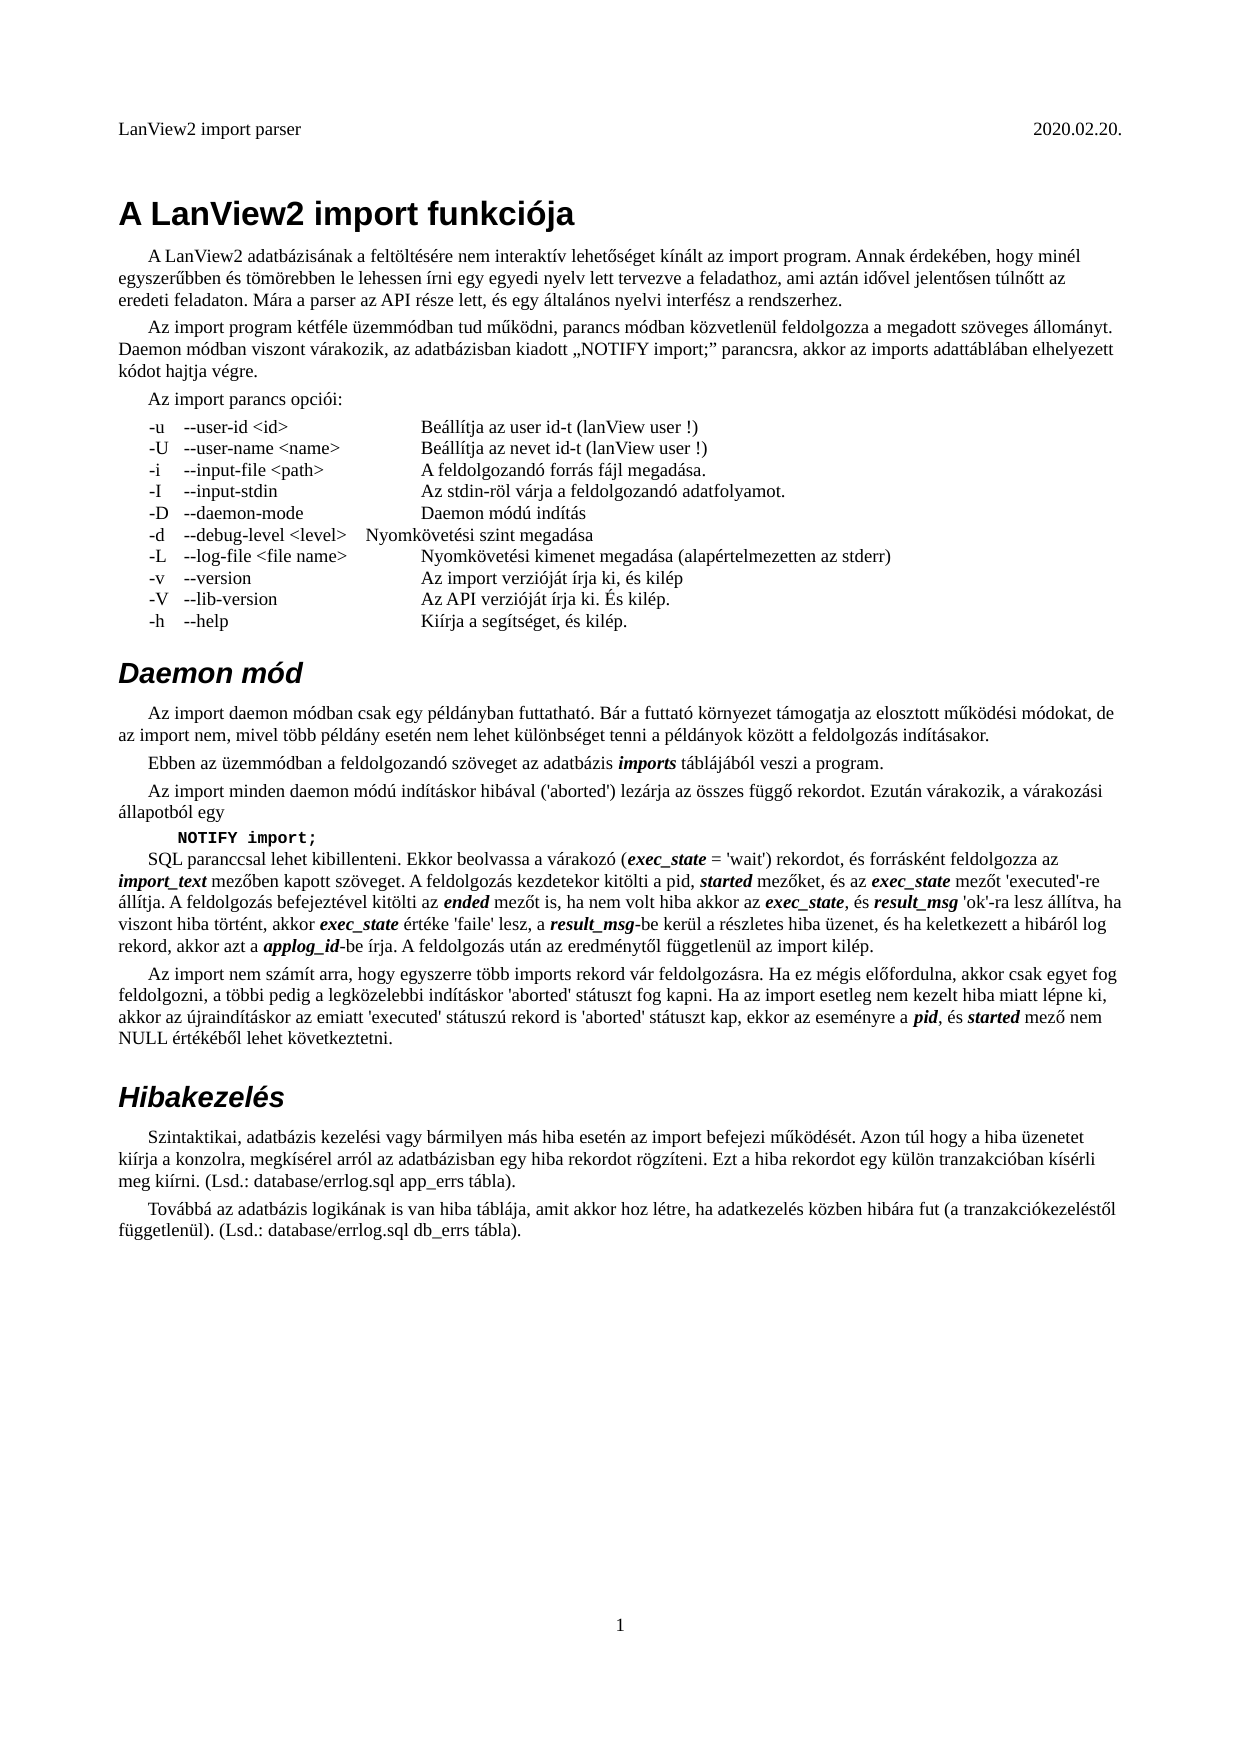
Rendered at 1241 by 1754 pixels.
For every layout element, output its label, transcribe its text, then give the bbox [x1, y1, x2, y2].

text -u --user-id <id> Beállítja az user id-t (lanView user !) [149, 416, 1122, 437]
text -I --input-stdin Az stdin-röl várja a feldolgozandó adatfolyamot. [149, 480, 1122, 502]
text NOTIFY import; [177, 829, 1122, 848]
subtitle Daemon mód [118, 656, 1122, 690]
subtitle Hibakezelés [118, 1080, 1122, 1114]
text -V --lib-version Az API verzióját írja ki. És kilép. [149, 588, 1122, 610]
subtitle A LanView2 import funkciója [118, 194, 1122, 233]
text -v --version Az import verzióját írja ki, és kilép [149, 567, 1122, 588]
text Az import parancs opciói: [118, 388, 1122, 409]
text Továbbá az adatbázis logikának is van hiba táblája, amit akkor hoz létre, ha adatkezelés közben hibára fut (a tranzakciókezeléstől függetlenül). (Lsd.: database/errlog.sql db_errs tábla). [118, 1197, 1122, 1241]
text Az import program kétféle üzemmódban tud működni, parancs módban közvetlenül feldolgozza a megadott szöveges állományt. Daemon módban viszont várakozik, az adatbázisban kiadott „NOTIFY import;” parancsra, akkor az imports adattáblában elhelyezett kódot hajtja végre. [118, 316, 1122, 381]
text -D --daemon-mode Daemon módú indítás [149, 502, 1122, 523]
text Az import minden daemon módú indításkor hibával ('aborted') lezárja az összes függő rekordot. Ezután várakozik, a várakozási állapotból egy [118, 780, 1122, 823]
text A LanView2 adatbázisának a feltöltésére nem interaktív lehetőséget kínált az import program. Annak érdekében, hogy minél egyszerűbben és tömörebben le lehessen írni egy egyedi nyelv lett tervezve a feladathoz, ami aztán idővel jelentősen túlnőtt az eredeti feladaton. Mára a parser az API része lett, és egy általános nyelvi interfész a rendszerhez. [118, 245, 1122, 310]
text -U --user-name <name> Beállítja az nevet id-t (lanView user !) [149, 437, 1122, 459]
text -L --log-file <file name> Nyomkövetési kimenet megadása (alapértelmezetten az stderr) [149, 545, 1122, 567]
text SQL paranccsal lehet kibillenteni. Ekkor beolvassa a várakozó (exec_state = 'wait') rekordot, és forrásként feldolgozza az import_text mezőben kapott szöveget. A feldolgozás kezdetekor kitölti a pid, started mezőket, és az exec_state mezőt 'executed'-re állítja. A feldolgozás befejeztével kitölti az ended mezőt is, ha nem volt hiba akkor az exec_state, és result_msg 'ok'-ra lesz állítva, ha viszont hiba történt, akkor exec_state értéke 'faile' lesz, a result_msg-be kerül a részletes hiba üzenet, és ha keletkezett a hibáról log rekord, akkor azt a applog_id-be írja. A feldolgozás után az eredménytől függetlenül az import kilép. [118, 848, 1122, 956]
text Az import daemon módban csak egy példányban futtatható. Bár a futtató környezet támogatja az elosztott működési módokat, de az import nem, mivel több példány esetén nem lehet különbséget tenni a példányok között a feldolgozás indításakor. [118, 702, 1122, 745]
text Ebben az üzemmódban a feldolgozandó szöveget az adatbázis imports táblájából veszi a program. [118, 752, 1122, 773]
text -d --debug-level <level> Nyomkövetési szint megadása [149, 523, 1122, 545]
text -i --input-file <path> A feldolgozandó forrás fájl megadása. [149, 459, 1122, 480]
text Szintaktikai, adatbázis kezelési vagy bármilyen más hiba esetén az import befejezi működését. Azon túl hogy a hiba üzenetet kiírja a konzolra, megkísérel arról az adatbázisban egy hiba rekordot rögzíteni. Ezt a hiba rekordot egy külön tranzakcióban kísérli meg kiírni. (Lsd.: database/errlog.sql app_errs tábla). [118, 1126, 1122, 1191]
text Az import nem számít arra, hogy egyszerre több imports rekord vár feldolgozásra. Ha ez mégis előfordulna, akkor csak egyet fog feldolgozni, a többi pedig a legközelebbi indításkor 'aborted' státuszt fog kapni. Ha az import esetleg nem kezelt hiba miatt lépne ki, akkor az újraindításkor az emiatt 'executed' státuszú rekord is 'aborted' státuszt kap, ekkor az eseményre a pid, és started mező nem NULL értékéből lehet következtetni. [118, 963, 1122, 1049]
text -h --help Kiírja a segítséget, és kilép. [149, 610, 1122, 631]
